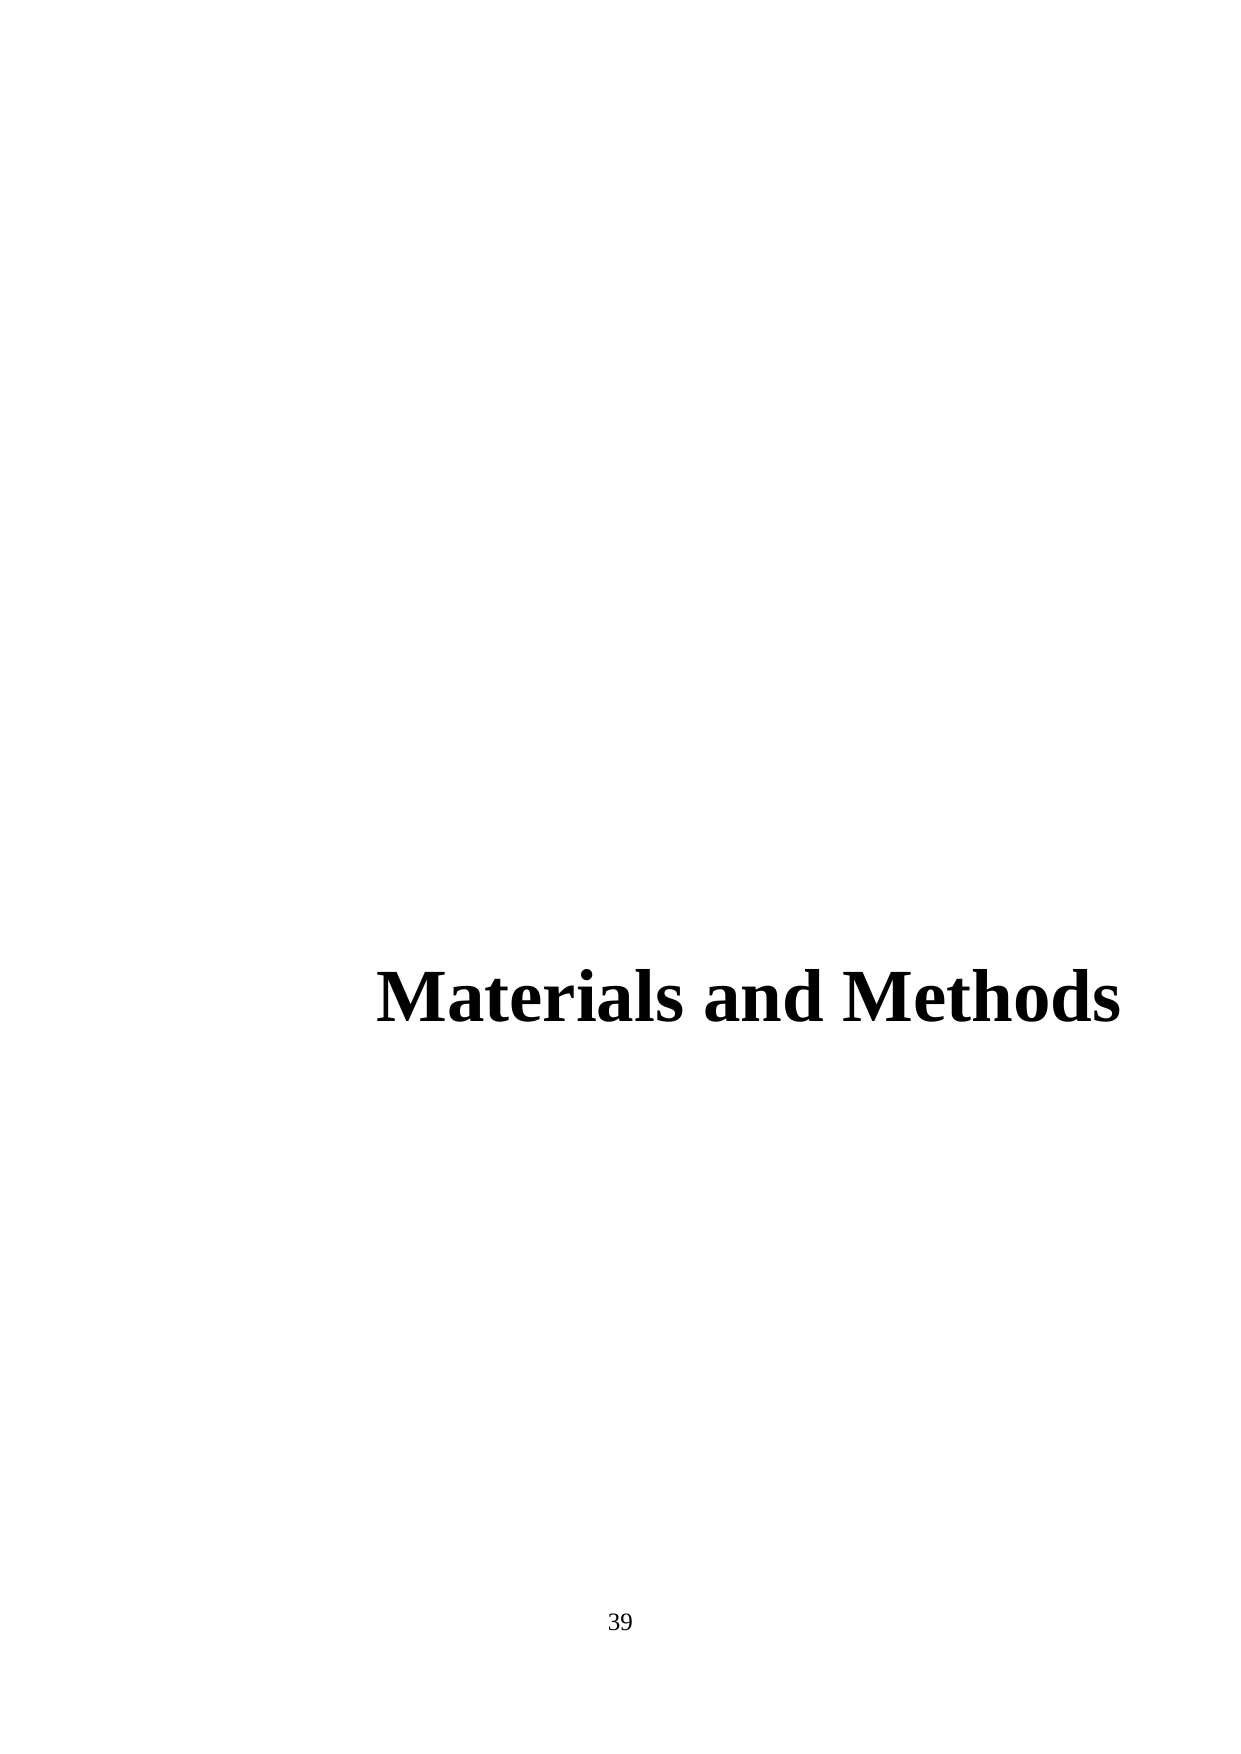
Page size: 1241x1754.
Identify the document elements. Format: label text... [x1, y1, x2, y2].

subtitle Materials and Methods [118, 952, 1122, 1038]
